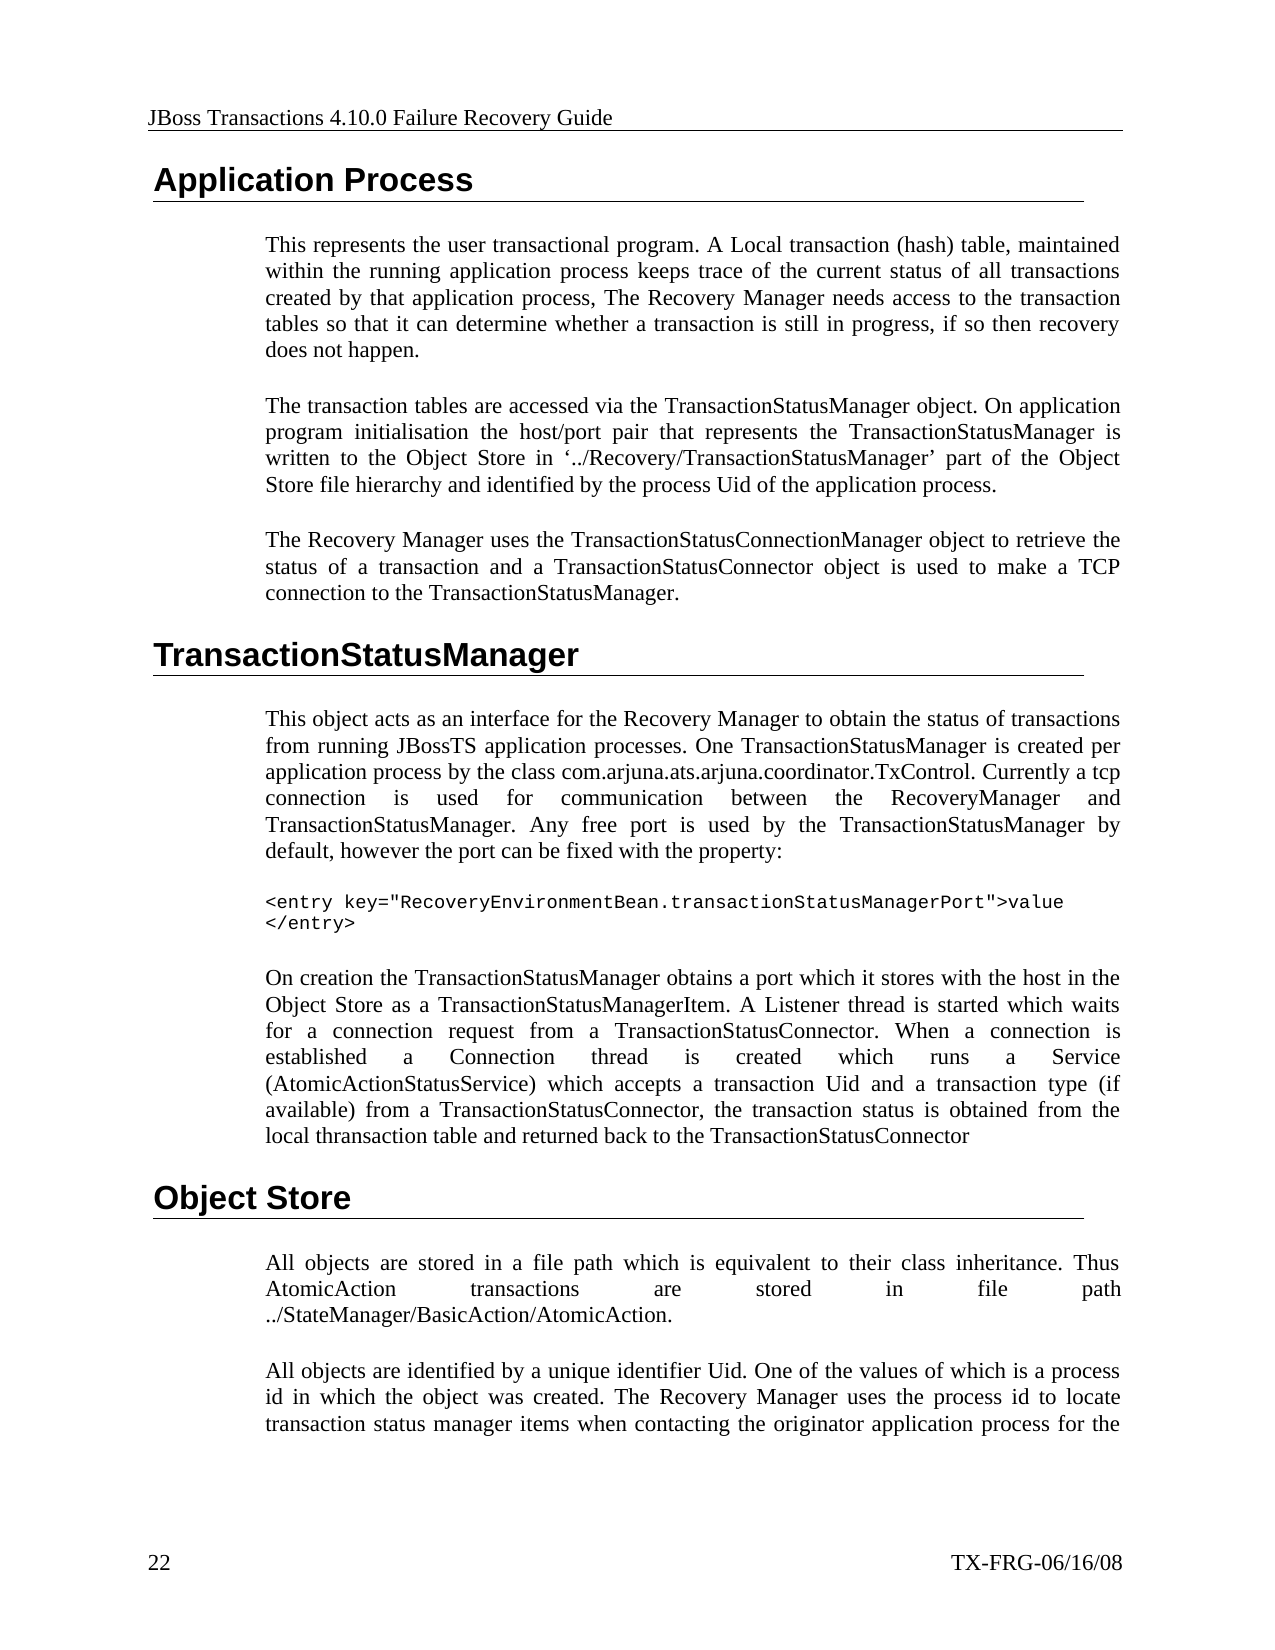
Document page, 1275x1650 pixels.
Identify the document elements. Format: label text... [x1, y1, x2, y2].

text This represents the user transactional program. A Local transaction (hash) table, maintained within the running application process keeps trace of the current status of all transactions created by that application process, The Recovery Manager needs access to the transaction tables so that it can determine whether a transaction is still in progress, if so then recovery does not happen. [265, 231, 1122, 363]
text On creation the TransactionStatusManager obtains a port which it stores with the host in the Object Store as a TransactionStatusManagerItem. A Listener thread is started which waits for a connection request from a TransactionStatusConnector. When a connection is established a Connection thread is created which runs a Service (AtomicActionStatusService) which accepts a transaction Uid and a transaction type (if available) from a TransactionStatusConnector, the transaction status is obtained from the local thransaction table and returned back to the TransactionStatusConnector [265, 964, 1122, 1149]
text <entry key="RecoveryEnvironmentBean.transactionStatusManagerPort">value [265, 893, 1122, 914]
text The Recovery Manager uses the TransactionStatusConnectionManager object to retrieve the status of a transaction and a TransactionStatusConnector object is used to make a TCP connection to the TransactionStatusManager. [265, 526, 1122, 605]
subtitle Object Store [153, 1178, 1084, 1218]
text This object acts as an interface for the Recovery Manager to obtain the status of transactions from running JBossTS application processes. One TransactionStatusManager is created per application process by the class com.arjuna.ats.arjuna.coordinator.TxControl. Currently a tcp connection is used for communication between the RecoveryManager and TransactionStatusManager. Any free port is used by the TransactionStatusManager by default, however the port can be fixed with the property: [265, 705, 1122, 863]
subtitle Application Process [153, 160, 1084, 201]
text </entry> [265, 914, 1122, 935]
text All objects are stored in a file path which is equivalent to their class inheritance. Thus AtomicAction transactions are stored in file path ../StateManager/BasicAction/AtomicAction. [265, 1249, 1122, 1328]
subtitle TransactionStatusManager [153, 634, 1084, 675]
text All objects are identified by a unique identifier Uid. One of the values of which is a process id in which the object was created. The Recovery Manager uses the process id to locate transaction status manager items when contacting the originator application process for the [265, 1357, 1122, 1436]
text The transaction tables are accessed via the TransactionStatusManager object. On application program initialisation the host/port pair that represents the TransactionStatusManager is written to the Object Store in ‘../Recovery/TransactionStatusManager’ part of the Object Store file hierarchy and identified by the process Uid of the application process. [265, 392, 1122, 497]
